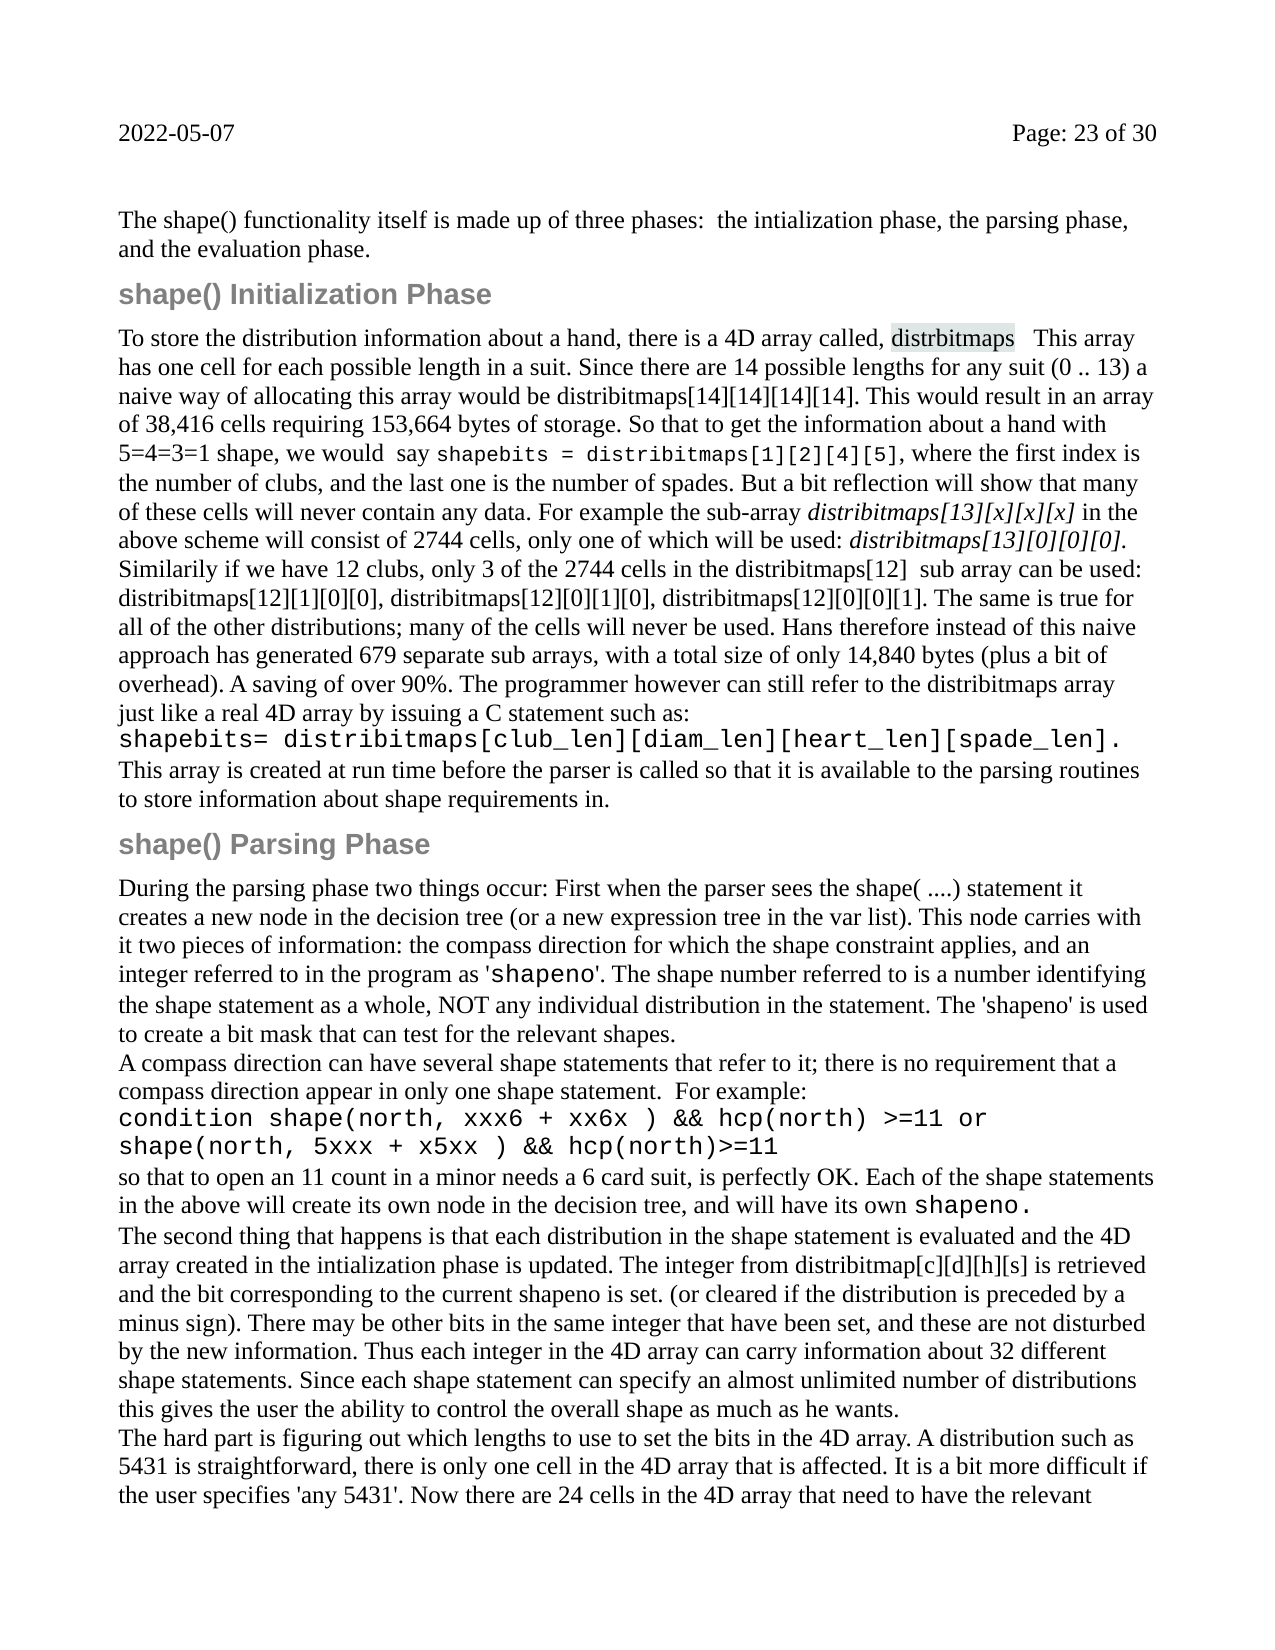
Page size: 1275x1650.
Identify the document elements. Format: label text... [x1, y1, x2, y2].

text A compass direction can have several shape statements that refer to it; there is no requirement that a compass direction appear in only one shape statement. For example: [118, 1048, 1157, 1105]
subtitle shape() Parsing Phase [118, 827, 1157, 861]
text The hard part is figuring out which lengths to use to set the bits in the 4D array. A distribution such as 5431 is straightforward, there is only one cell in the 4D array that is affected. It is a bit more difficult if the user specifies 'any 5431'. Now there are 24 cells in the 4D array that need to have the relevant [118, 1423, 1157, 1509]
text The shape() functionality itself is made up of three phases: the intialization phase, the parsing phase, and the evaluation phase. [118, 205, 1157, 263]
text This array is created at run time before the parser is called so that it is available to the parsing routines to store information about shape requirements in. [118, 755, 1157, 812]
text The second thing that happens is that each distribution in the shape statement is evaluated and the 4D array created in the intialization phase is updated. The integer from distribitmap[c][d][h][s] is retrieved and the bit corresponding to the current shapeno is set. (or cleared if the distribution is preceded by a minus sign). There may be other bits in the same integer that have been set, and these are not disturbed by the new information. Thus each integer in the 4D array can carry information about 32 different shape statements. Since each shape statement can specify an almost unlimited number of distributions this gives the user the ability to control the overall shape as much as he wants. [118, 1221, 1157, 1423]
subtitle shape() Initialization Phase [118, 277, 1157, 311]
text so that to open an 11 count in a minor needs a 6 card suit, is perfectly OK. Each of the shape statements in the above will create its own node in the decision tree, and will have its own shapeno. [118, 1162, 1157, 1221]
text To store the distribution information about a hand, there is a 4D array called, distrbitmaps This array has one cell for each possible length in a suit. Since there are 14 possible lengths for any suit (0 .. 13) a naive way of allocating this array would be distribitmaps[14][14][14][14]. This would result in an array of 38,416 cells requiring 153,664 bytes of storage. So that to get the information about a hand with 5=4=3=1 shape, we would say shapebits = distribitmaps[1][2][4][5], where the first index is the number of clubs, and the last one is the number of spades. But a bit reflection will show that many of these cells will never contain any data. For example the sub-array distribitmaps[13][x][x][x] in the above scheme will consist of 2744 cells, only one of which will be used: distribitmaps[13][0][0][0]. Similarily if we have 12 clubs, only 3 of the 2744 cells in the distribitmaps[12] sub array can be used: distribitmaps[12][1][0][0], distribitmaps[12][0][1][0], distribitmaps[12][0][0][1]. The same is true for all of the other distributions; many of the cells will never be used. Hans therefore instead of this naive approach has generated 679 separate sub arrays, with a total size of only 14,840 bytes (plus a bit of overhead). A saving of over 90%. The programmer however can still refer to the distribitmaps array just like a real 4D array by issuing a C statement such as: [118, 323, 1157, 727]
text shapebits= distribitmaps[club_len][diam_len][heart_len][spade_len]. [118, 727, 1157, 755]
text condition shape(north, xxx6 + xx6x ) && hcp(north) >=11 or shape(north, 5xxx + x5xx ) && hcp(north)>=11 [118, 1105, 1157, 1162]
text During the parsing phase two things occur: First when the parser sees the shape( ....) statement it creates a new node in the decision tree (or a new expression tree in the var list). This node carries with it two pieces of information: the compass direction for which the shape constraint applies, and an integer referred to in the program as 'shapeno'. The shape number referred to is a number identifying the shape statement as a whole, NOT any individual distribution in the statement. The 'shapeno' is used to create a bit mask that can test for the relevant shapes. [118, 873, 1157, 1048]
